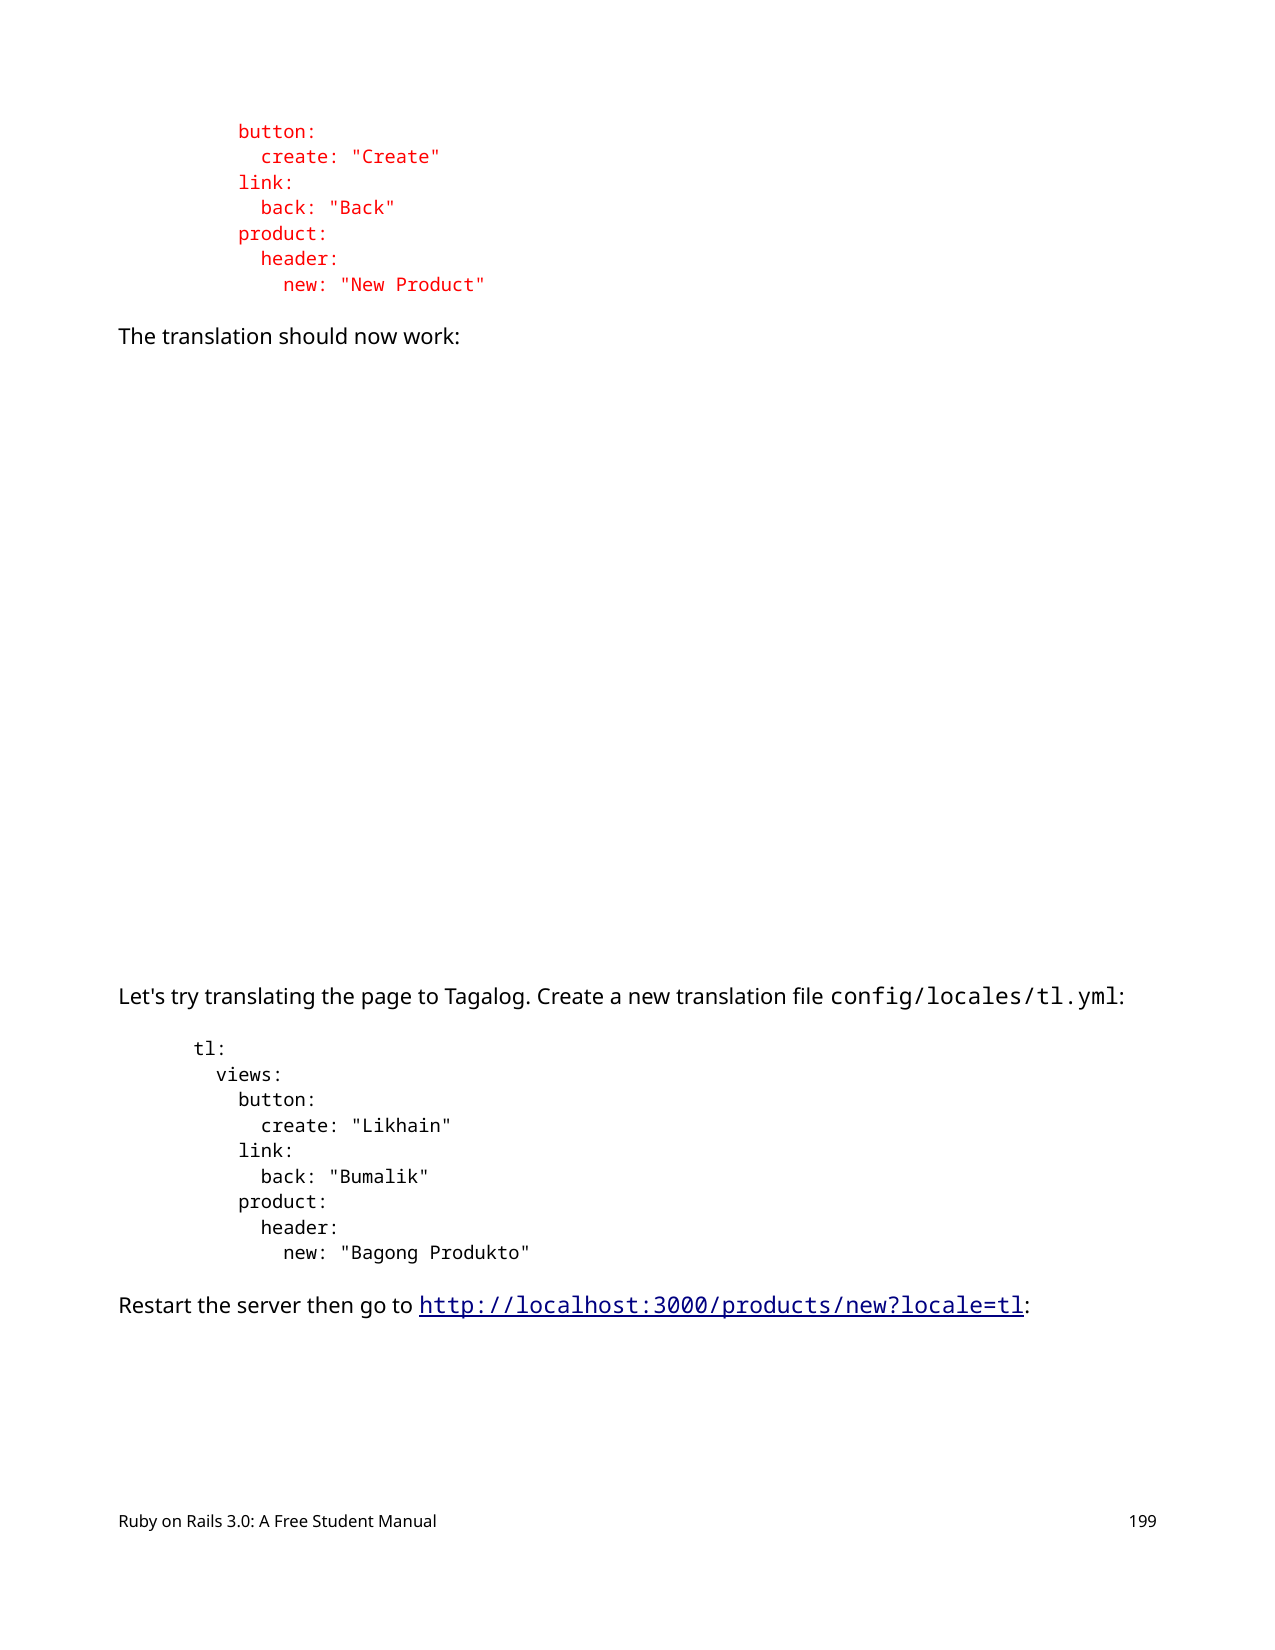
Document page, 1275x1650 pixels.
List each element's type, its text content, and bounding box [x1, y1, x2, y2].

text Let's try translating the page to Tagalog. Create a new translation file config/locales/tl.yml: [118, 980, 1157, 1011]
text Restart the server then go to http://localhost:3000/products/new?locale=tl: [118, 1289, 1157, 1320]
text The translation should now work: [118, 321, 1157, 351]
text tl: views: button: create: "Likhain" link: back: "Bumalik" product: header: new: "Bagong Produkto" [193, 1035, 1157, 1265]
text button: create: "Create" link: back: "Back" product: header: new: "New Product" [193, 118, 1157, 297]
